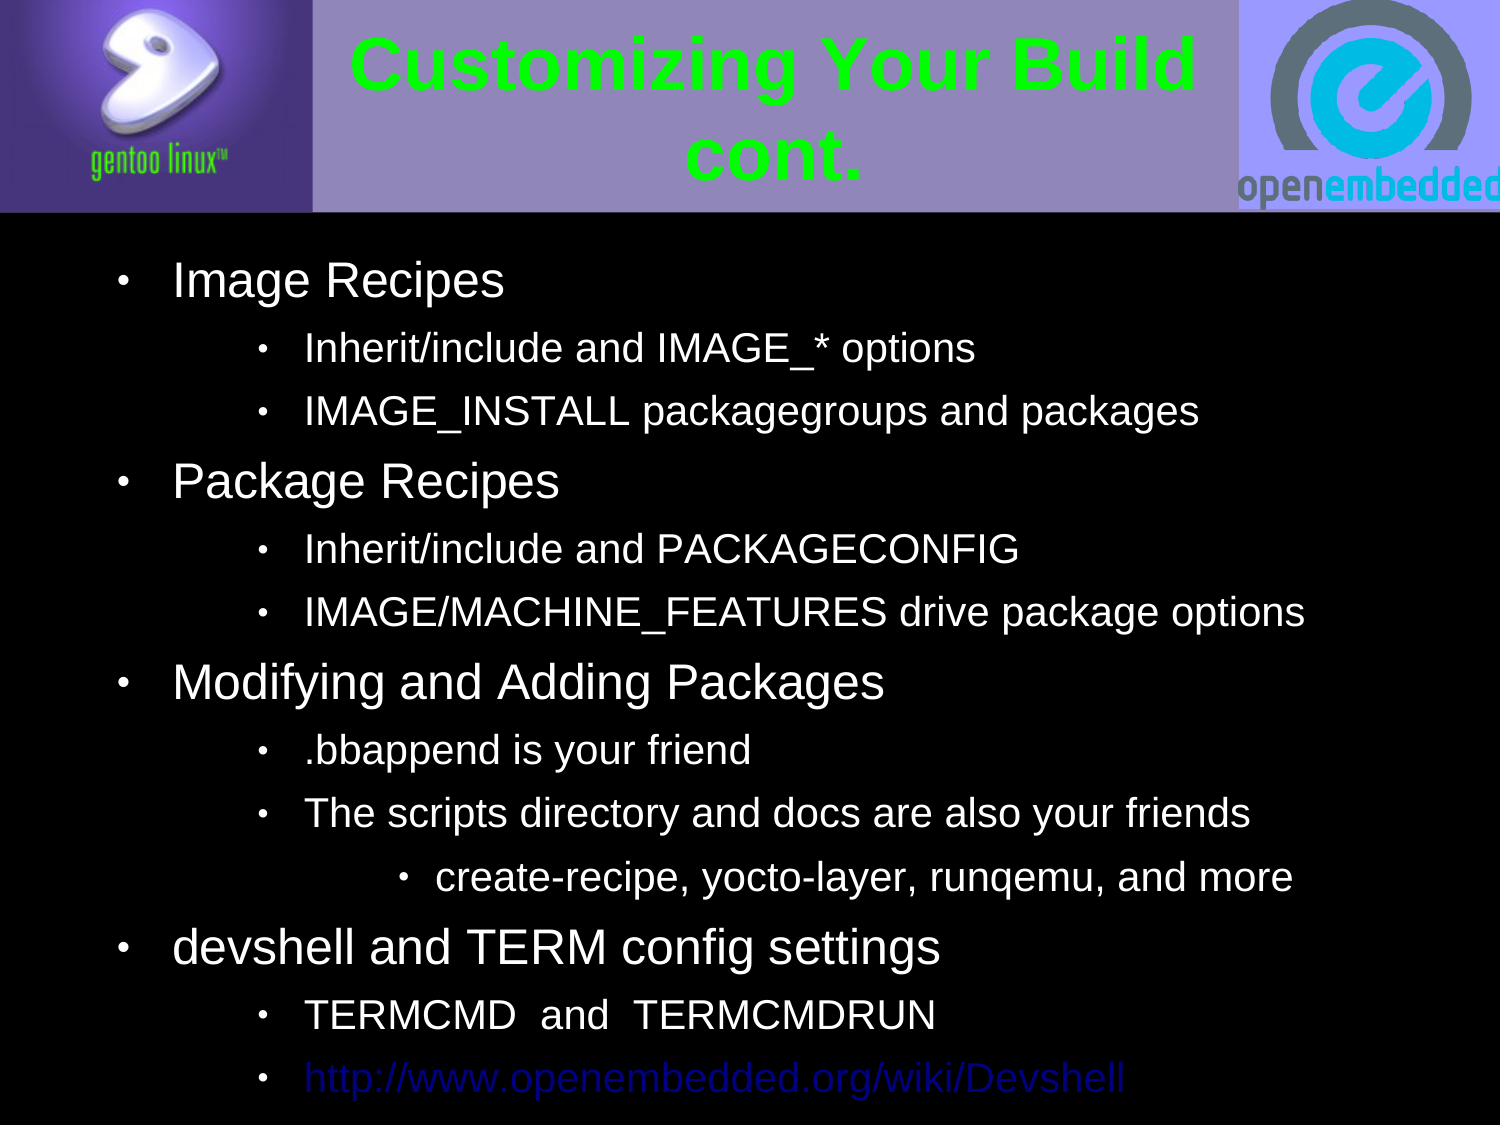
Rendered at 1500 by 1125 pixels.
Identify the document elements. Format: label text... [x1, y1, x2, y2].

picture [1238, 0, 1500, 210]
title Customizing Your Build cont. [319, 12, 1230, 201]
list Image Recipes Inherit/include and IMAGE_* options IMAGE_INSTALL packagegroups and packages Package Recipes Inherit/include and PACKAGECONFIG IMAGE/MACHINE_FEATURES drive package options Modifying and Adding Packages .bbappend is your friend The scripts directory and docs are also your friends create-recipe, yocto-layer, runqemu, and more devshell and TERM config settings TERMCMD and TERMCMDRUN http://www.openembedded.org/wiki/Devshell [60, 249, 1441, 1102]
picture [0, 0, 302, 184]
